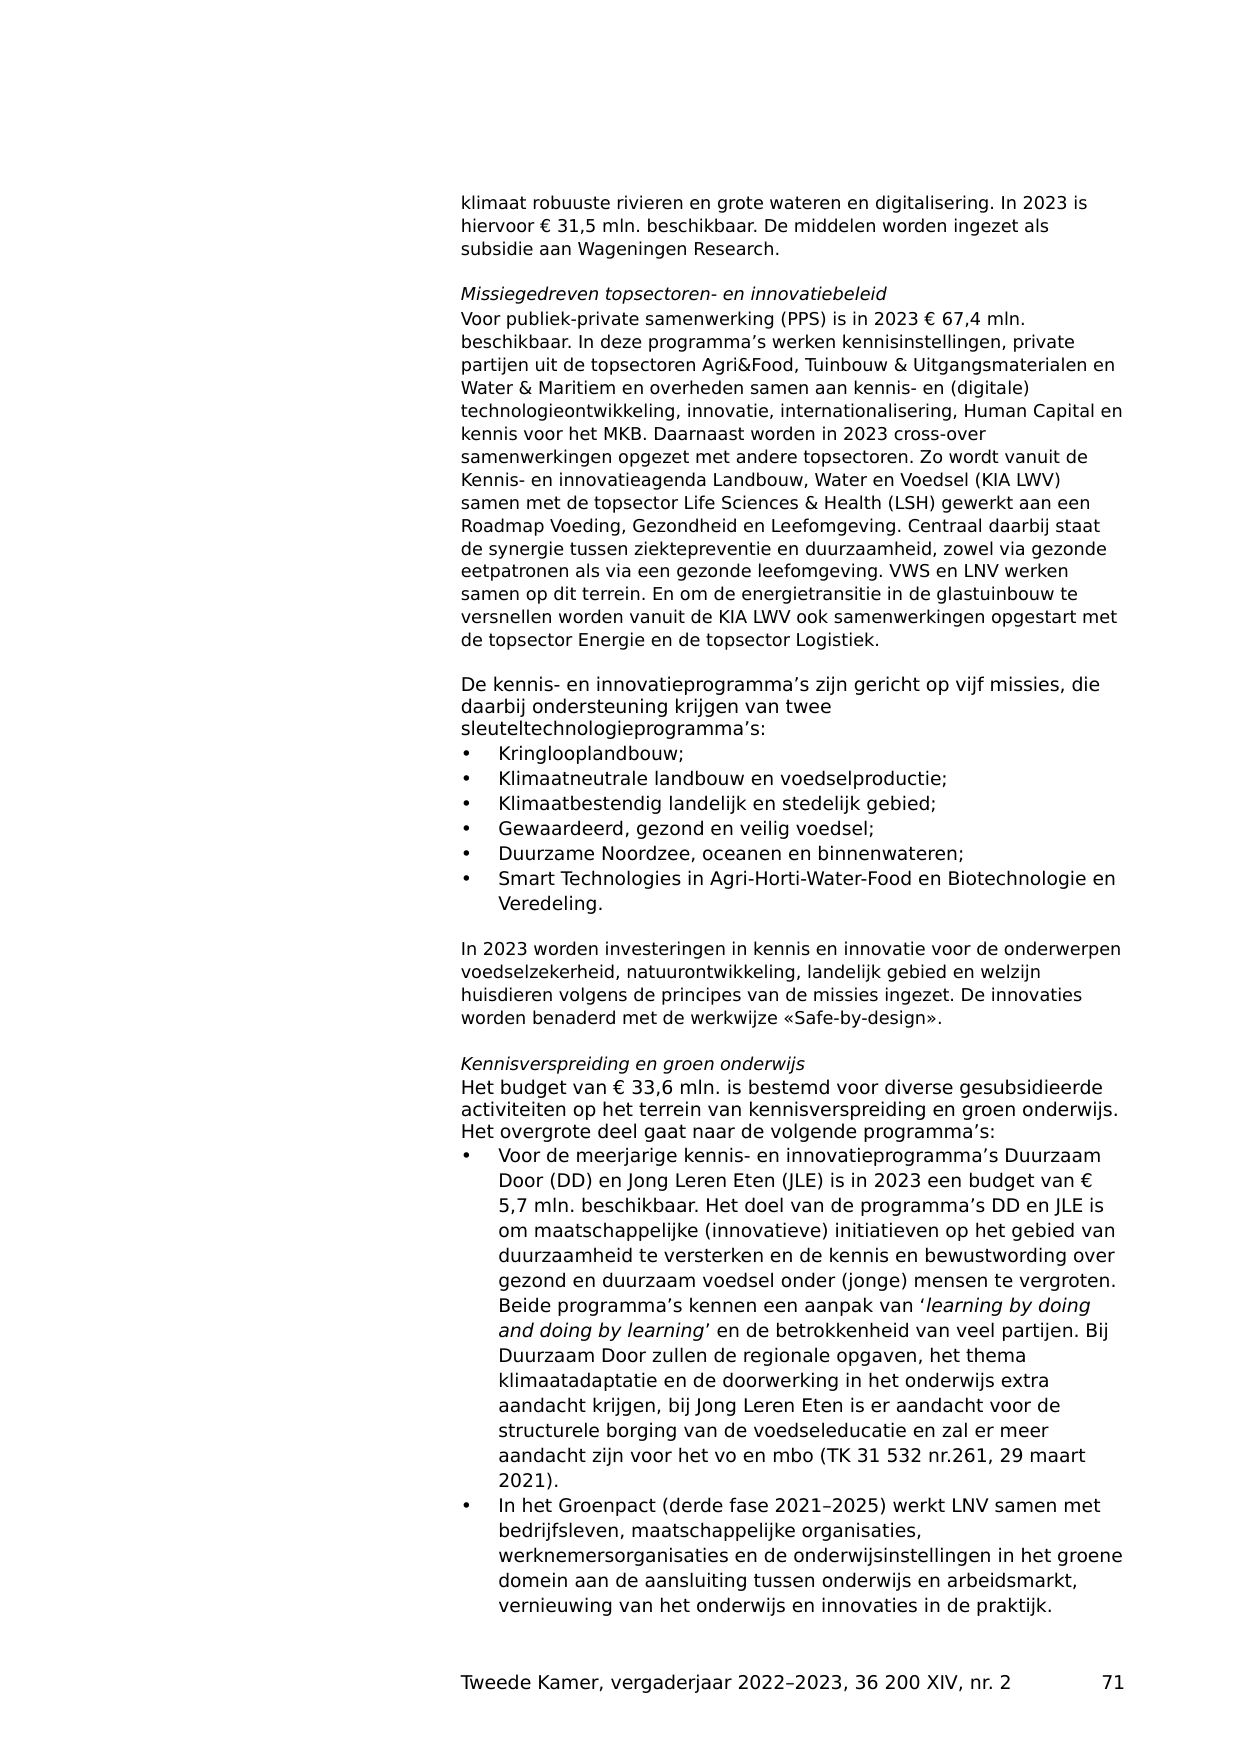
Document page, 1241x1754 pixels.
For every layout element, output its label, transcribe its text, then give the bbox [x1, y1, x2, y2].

list Duurzame Noordzee, oceanen en binnenwateren; [461, 840, 1125, 865]
text Voor publiek-private samenwerking (PPS) is in 2023 € 67,4 mln. beschikbaar. In deze programma’s werken kennisinstellingen, private partijen uit de topsectoren Agri&Food, Tuinbouw & Uitgangsmaterialen en Water & Maritiem en overheden samen aan kennis- en (digitale) technologieontwikkeling, innovatie, internationalisering, Human Capital en kennis voor het MKB. Daarnaast worden in 2023 cross-over samenwerkingen opgezet met andere topsectoren. Zo wordt vanuit de Kennis- en innovatieagenda Landbouw, Water en Voedsel (KIA LWV) samen met de topsector Life Sciences & Health (LSH) gewerkt aan een Roadmap Voeding, Gezondheid en Leefomgeving. Centraal daarbij staat de synergie tussen ziektepreventie en duurzaamheid, zowel via gezonde eetpatronen als via een gezonde leefomgeving. VWS en LNV werken samen op dit terrein. En om de energietransitie in de glastuinbouw te versnellen worden vanuit de KIA LWV ook samenwerkingen opgestart met de topsector Energie en de topsector Logistiek. [461, 307, 1125, 651]
list Smart Technologies in Agri-Horti-Water-Food en Biotechnologie en Veredeling. [461, 865, 1125, 915]
list In het Groenpact (derde fase 2021–2025) werkt LNV samen met bedrijfsleven, maatschappelijke organisaties, werknemersorganisaties en de onderwijsinstellingen in het groene domein aan de aansluiting tussen onderwijs en arbeidsmarkt, vernieuwing van het onderwijs en innovaties in de praktijk. [461, 1492, 1125, 1617]
list Gewaardeerd, gezond en veilig voedsel; [461, 815, 1125, 840]
text klimaat robuuste rivieren en grote wateren en digitalisering. In 2023 is hiervoor € 31,5 mln. beschikbaar. De middelen worden ingezet als subsidie aan Wageningen Research. [461, 191, 1125, 259]
text Kennisverspreiding en groen onderwijs [461, 1052, 1125, 1074]
list Kringlooplandbouw; [461, 740, 1125, 765]
list Klimaatneutrale landbouw en voedselproductie; [461, 765, 1125, 790]
list Klimaatbestendig landelijk en stedelijk gebied; [461, 790, 1125, 815]
text De kennis- en innovatieprogramma’s zijn gericht op vijf missies, die daarbij ondersteuning krijgen van twee sleuteltechnologieprogramma’s: [461, 674, 1125, 740]
list Voor de meerjarige kennis- en innovatieprogramma’s Duurzaam Door (DD) en Jong Leren Eten (JLE) is in 2023 een budget van € 5,7 mln. beschikbaar. Het doel van de programma’s DD en JLE is om maatschappelijke (innovatieve) initiatieven op het gebied van duurzaamheid te versterken en de kennis en bewustwording over gezond en duurzaam voedsel onder (jonge) mensen te vergroten. Beide programma’s kennen een aanpak van ‘learning by doing and doing by learning’ en de betrokkenheid van veel partijen. Bij Duurzaam Door zullen de regionale opgaven, het thema klimaatadaptatie en de doorwerking in het onderwijs extra aandacht krijgen, bij Jong Leren Eten is er aandacht voor de structurele borging van de voedseleducatie en zal er meer aandacht zijn voor het vo en mbo (TK 31 532 nr.261, 29 maart 2021). [461, 1142, 1125, 1492]
text Missiegedreven topsectoren- en innovatiebeleid [461, 282, 1125, 305]
text Het budget van € 33,6 mln. is bestemd voor diverse gesubsidieerde activiteiten op het terrein van kennisverspreiding en groen onderwijs. Het overgrote deel gaat naar de volgende programma’s: [461, 1077, 1125, 1142]
text In 2023 worden investeringen in kennis en innovatie voor de onderwerpen voedselzekerheid, natuurontwikkeling, landelijk gebied en welzijn huisdieren volgens de principes van de missies ingezet. De innovaties worden benaderd met de werkwijze «Safe-by-design». [461, 937, 1125, 1029]
